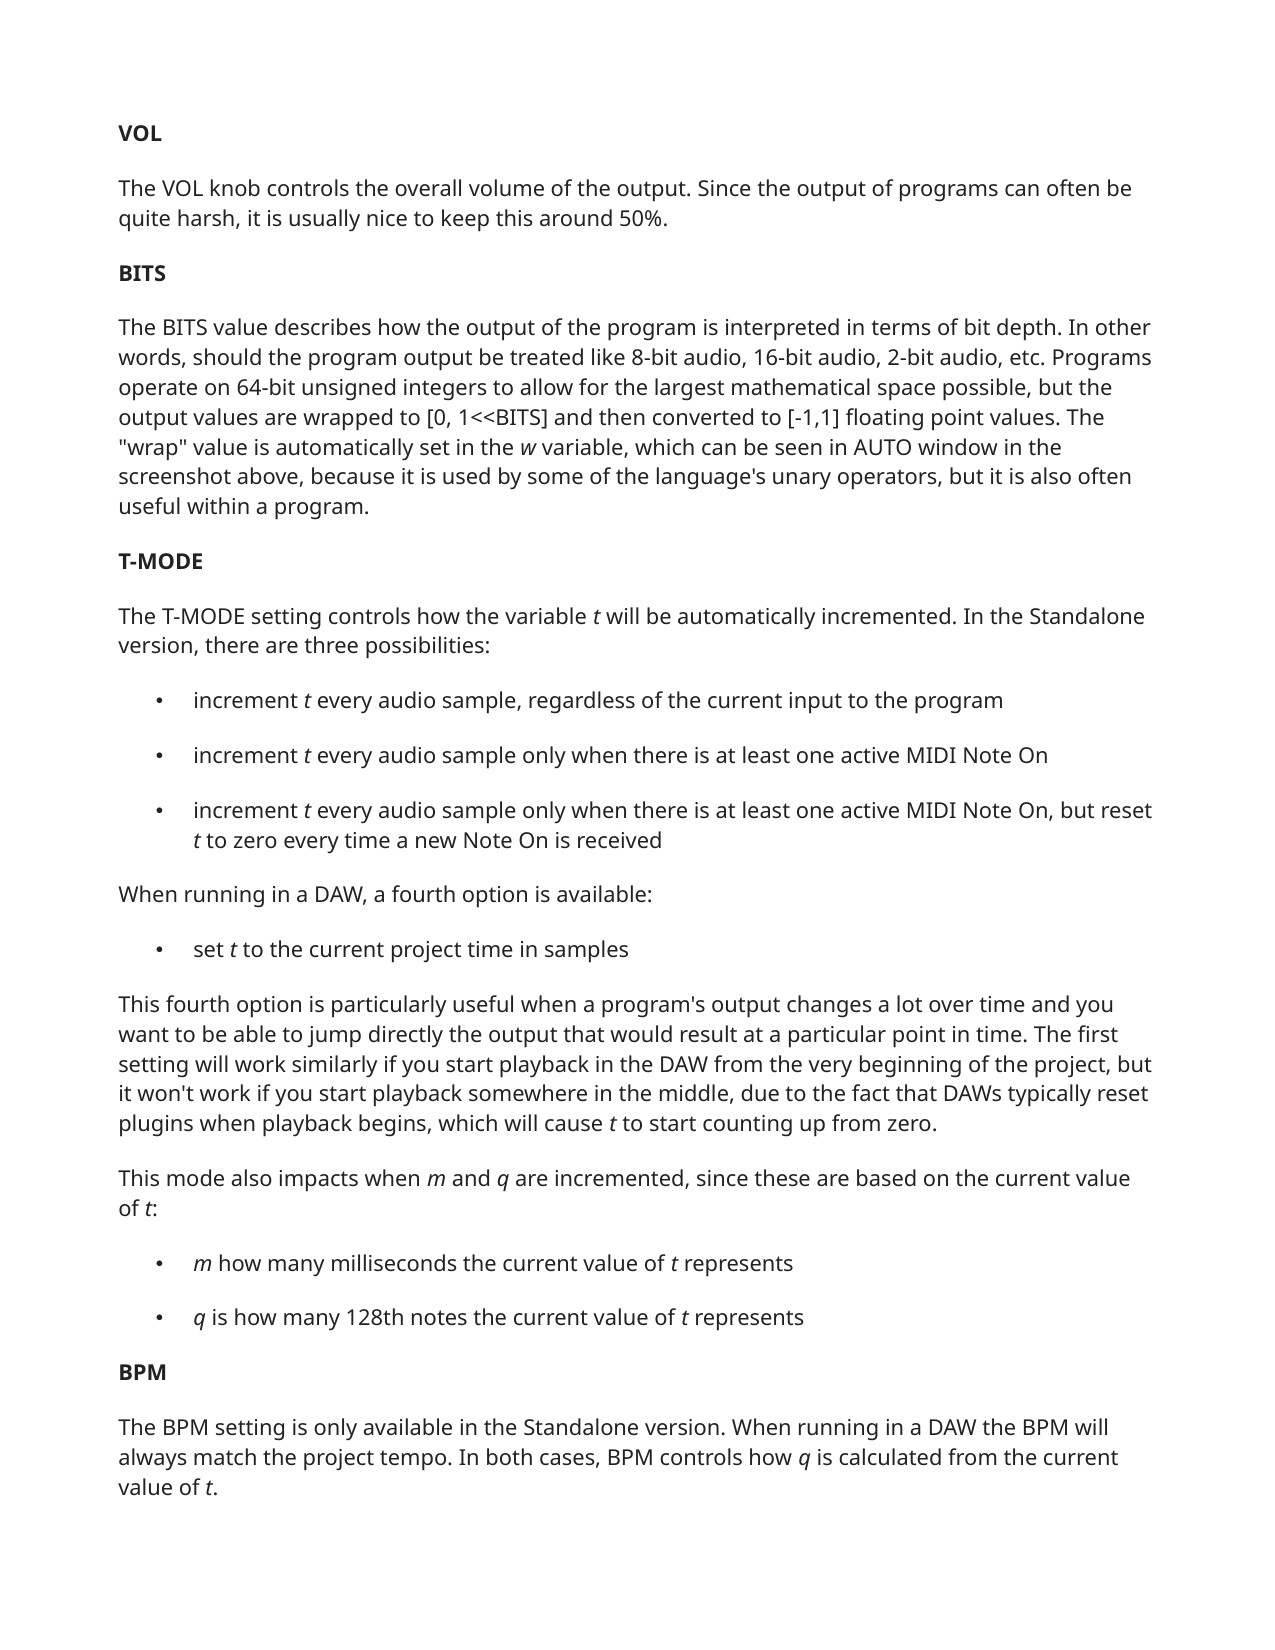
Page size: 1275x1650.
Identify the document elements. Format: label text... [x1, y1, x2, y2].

text This fourth option is particularly useful when a program's output changes a lot over time and you want to be able to jump directly the output that would result at a particular point in time. The first setting will work similarly if you start playback in the DAW from the very beginning of the project, but it won't work if you start playback somewhere in the middle, due to the fact that DAWs typically reset plugins when playback begins, which will cause t to start counting up from zero. [118, 989, 1157, 1138]
list increment t every audio sample only when there is at least one active MIDI Note On [156, 740, 1157, 770]
text When running in a DAW, a fourth option is available: [118, 879, 1157, 909]
list q is how many 128th notes the current value of t represents [156, 1302, 1157, 1332]
text The T-MODE setting controls how the variable t will be automatically incremented. In the Standalone version, there are three possibilities: [118, 601, 1157, 660]
list set t to the current project time in samples [156, 934, 1157, 964]
text This mode also impacts when m and q are incremented, since these are based on the current value of t: [118, 1163, 1157, 1222]
text The VOL knob controls the overall volume of the output. Since the output of programs can often be quite harsh, it is usually nice to keep this around 50%. [118, 173, 1157, 232]
text The BITS value describes how the output of the program is interpreted in terms of bit depth. In other words, should the program output be treated like 8-bit audio, 16-bit audio, 2-bit audio, etc. Programs operate on 64-bit unsigned integers to allow for the largest mathematical space possible, but the output values are wrapped to [0, 1<<BITS] and then converted to [-1,1] floating point values. The "wrap" value is automatically set in the w variable, which can be seen in AUTO window in the screenshot above, because it is used by some of the language's unary operators, but it is also often useful within a program. [118, 312, 1157, 521]
list increment t every audio sample, regardless of the current input to the program [156, 685, 1157, 715]
list increment t every audio sample only when there is at least one active MIDI Note On, but reset t to zero every time a new Note On is received [156, 795, 1157, 854]
text T-MODE [118, 546, 1157, 576]
text BITS [118, 257, 1157, 287]
text The BPM setting is only available in the Standalone version. When running in a DAW the BPM will always match the project tempo. In both cases, BPM controls how q is calculated from the current value of t. [118, 1412, 1157, 1501]
text VOL [118, 118, 1157, 148]
text BPM [118, 1357, 1157, 1387]
list m how many milliseconds the current value of t represents [156, 1247, 1157, 1277]
